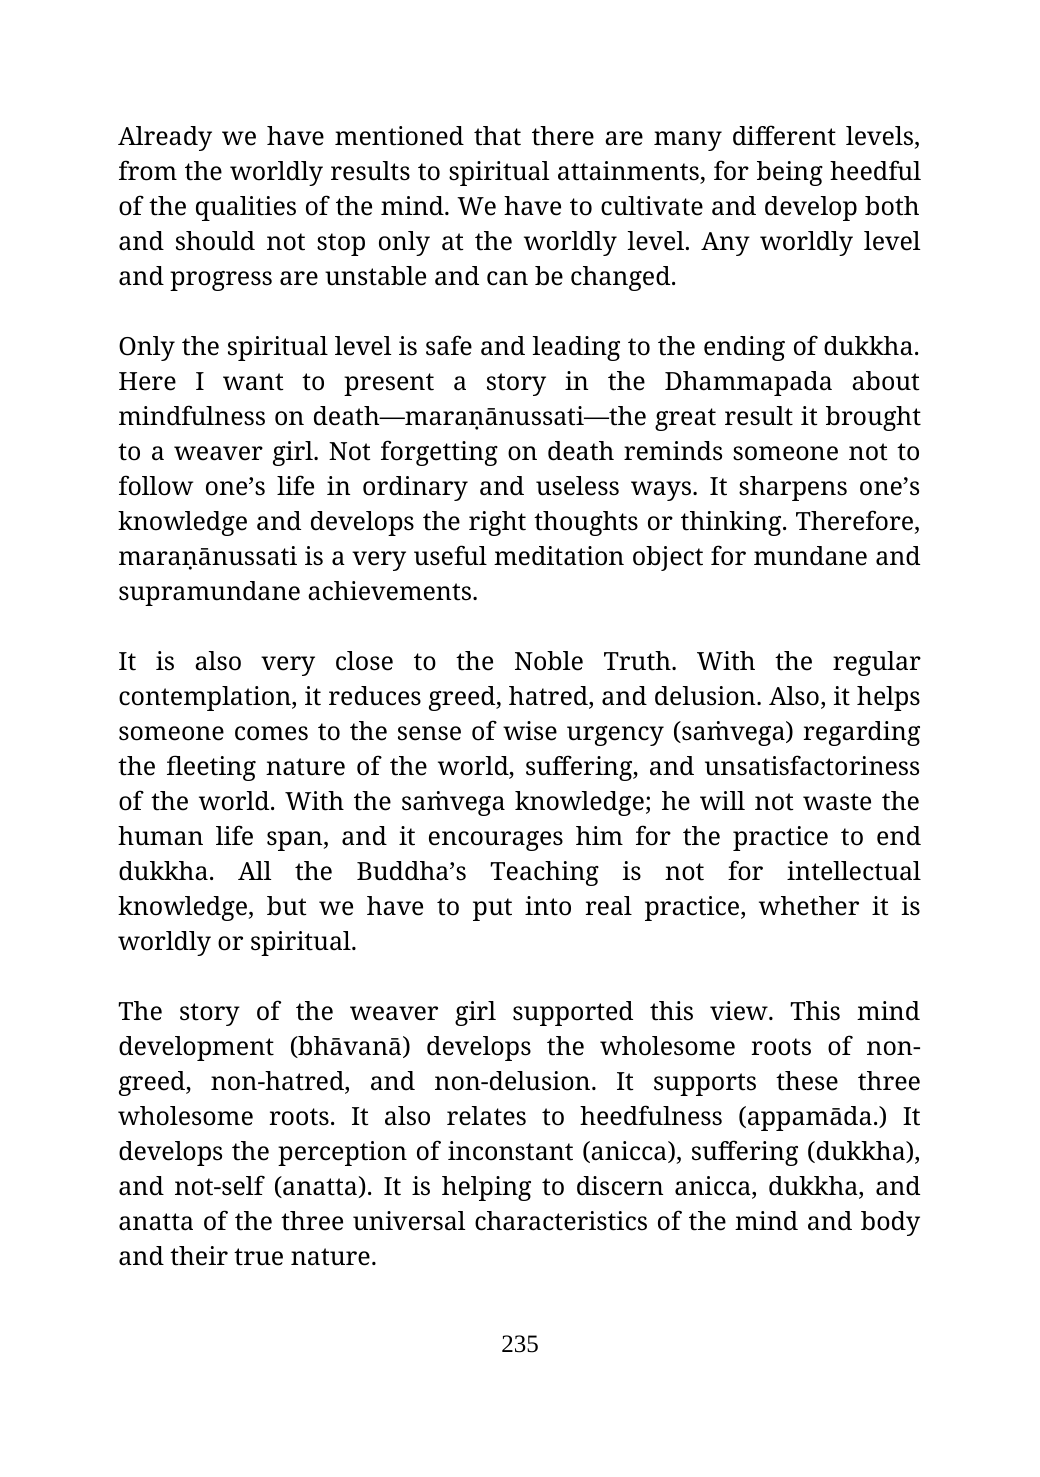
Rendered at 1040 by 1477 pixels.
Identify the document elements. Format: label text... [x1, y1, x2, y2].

text Already we have mentioned that there are many different levels, from the worldly results to spiritual attainments, for being heedful of the qualities of the mind. We have to cultivate and develop both and should not stop only at the worldly level. Any worldly level and progress are unstable and can be changed. Only the spiritual level is safe and leading to the ending of dukkha. Here I want to present a story in the Dhammapada about mindfulness on death—maraṇānussati—the great result it brought to a weaver girl. Not forgetting on death reminds someone not to follow one’s life in ordinary and useless ways. It sharpens one’s knowledge and develops the right thoughts or thinking. Therefore, maraṇānussati is a very useful meditation object for mundane and supramundane achievements. It is also very close to the Noble Truth. With the regular contemplation, it reduces greed, hatred, and delusion. Also, it helps someone comes to the sense of wise urgency (saṁvega) regarding the fleeting nature of the world, suffering, and unsatisfactoriness of the world. With the saṁvega knowledge; he will not waste the human life span, and it encourages him for the practice to end dukkha. All the Buddha’s Teaching is not for intellectual knowledge, but we have to put into real practice, whether it is worldly or spiritual. The story of the weaver girl supported this view. This mind development (bhāvanā) develops the wholesome roots of non-greed, non-hatred, and non-delusion. It supports these three wholesome roots. It also relates to heedfulness (appamāda.) It develops the perception of inconstant (anicca), suffering (dukkha), and not-self (anatta). It is helping to discern anicca, dukkha, and anatta of the three universal characteristics of the mind and body and their true nature. [118, 118, 922, 1273]
